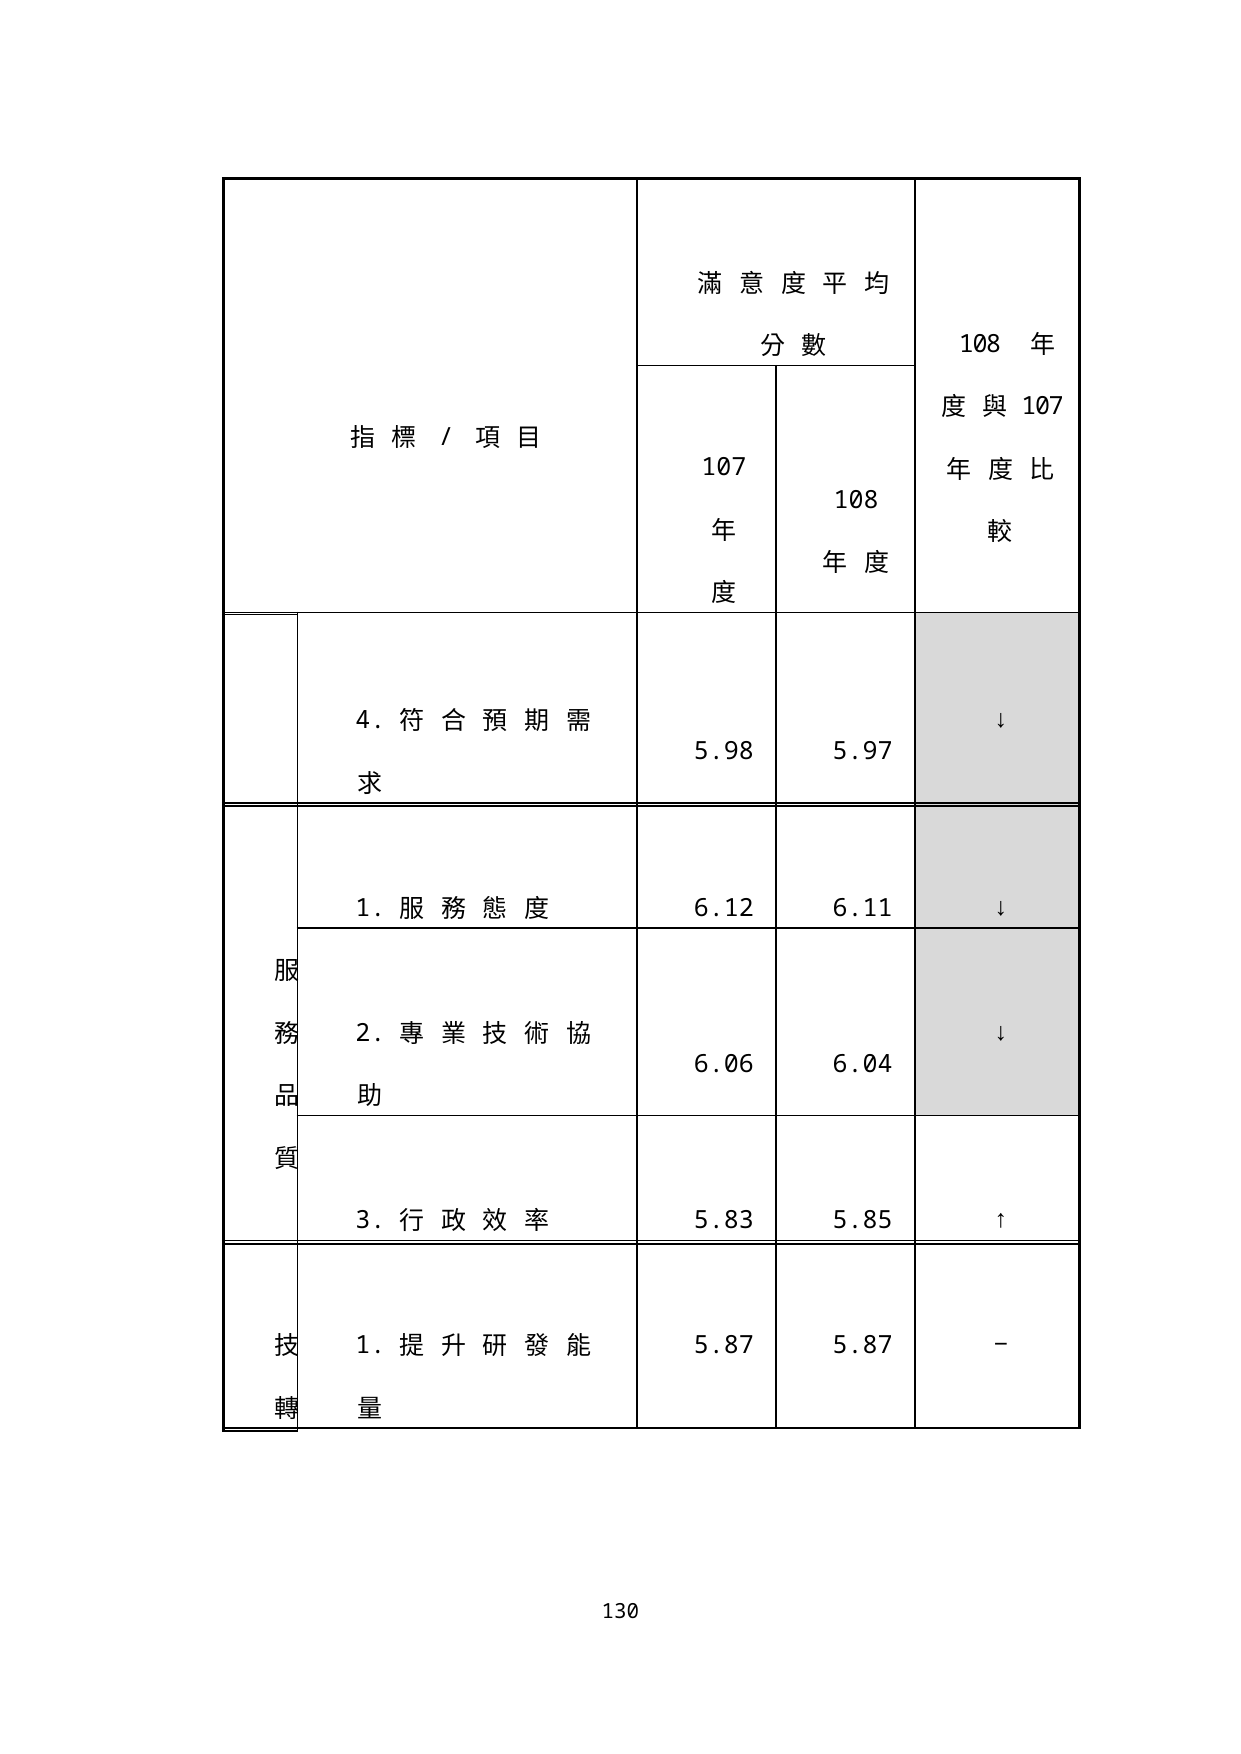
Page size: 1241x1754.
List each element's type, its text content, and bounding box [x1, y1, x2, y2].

table_cell 5.85 [777, 1116, 914, 1240]
table_header 指標/項目 [225, 180, 636, 612]
table_cell 5.83 [638, 1116, 775, 1240]
table_cell 6.11 [777, 807, 914, 927]
table_cell 6.12 [638, 807, 775, 927]
table_cell 108年度 [777, 366, 914, 612]
table_cell − [916, 1245, 1078, 1427]
table_cell 5.97 [777, 613, 914, 802]
table_cell 2.專業技術協助 [298, 929, 636, 1115]
table_header 滿意度平均分數 [638, 180, 914, 365]
table_header 108年度與107年度比較 [916, 180, 1078, 612]
table_cell ↑ [916, 1116, 1078, 1240]
table_cell ↓ [916, 929, 1078, 1115]
table_cell [225, 615, 297, 802]
table_cell 5.87 [777, 1245, 914, 1427]
table_cell 6.04 [777, 929, 914, 1115]
table_cell 3.行政效率 [298, 1116, 636, 1240]
table_cell 5.87 [638, 1245, 775, 1427]
table_cell 1.服務態度 [298, 807, 636, 927]
table_cell 技轉 [225, 1245, 297, 1427]
table_cell 1.提升研發能量 [298, 1245, 636, 1427]
table_cell 5.98 [638, 613, 775, 802]
table_cell 服務品質 [225, 807, 297, 1240]
table_cell ↓ [916, 613, 1078, 802]
table_cell ↓ [916, 807, 1078, 927]
table_cell 4.符合預期需求 [298, 613, 636, 802]
table_cell 107年度 [638, 366, 775, 612]
table_cell 6.06 [638, 929, 775, 1115]
